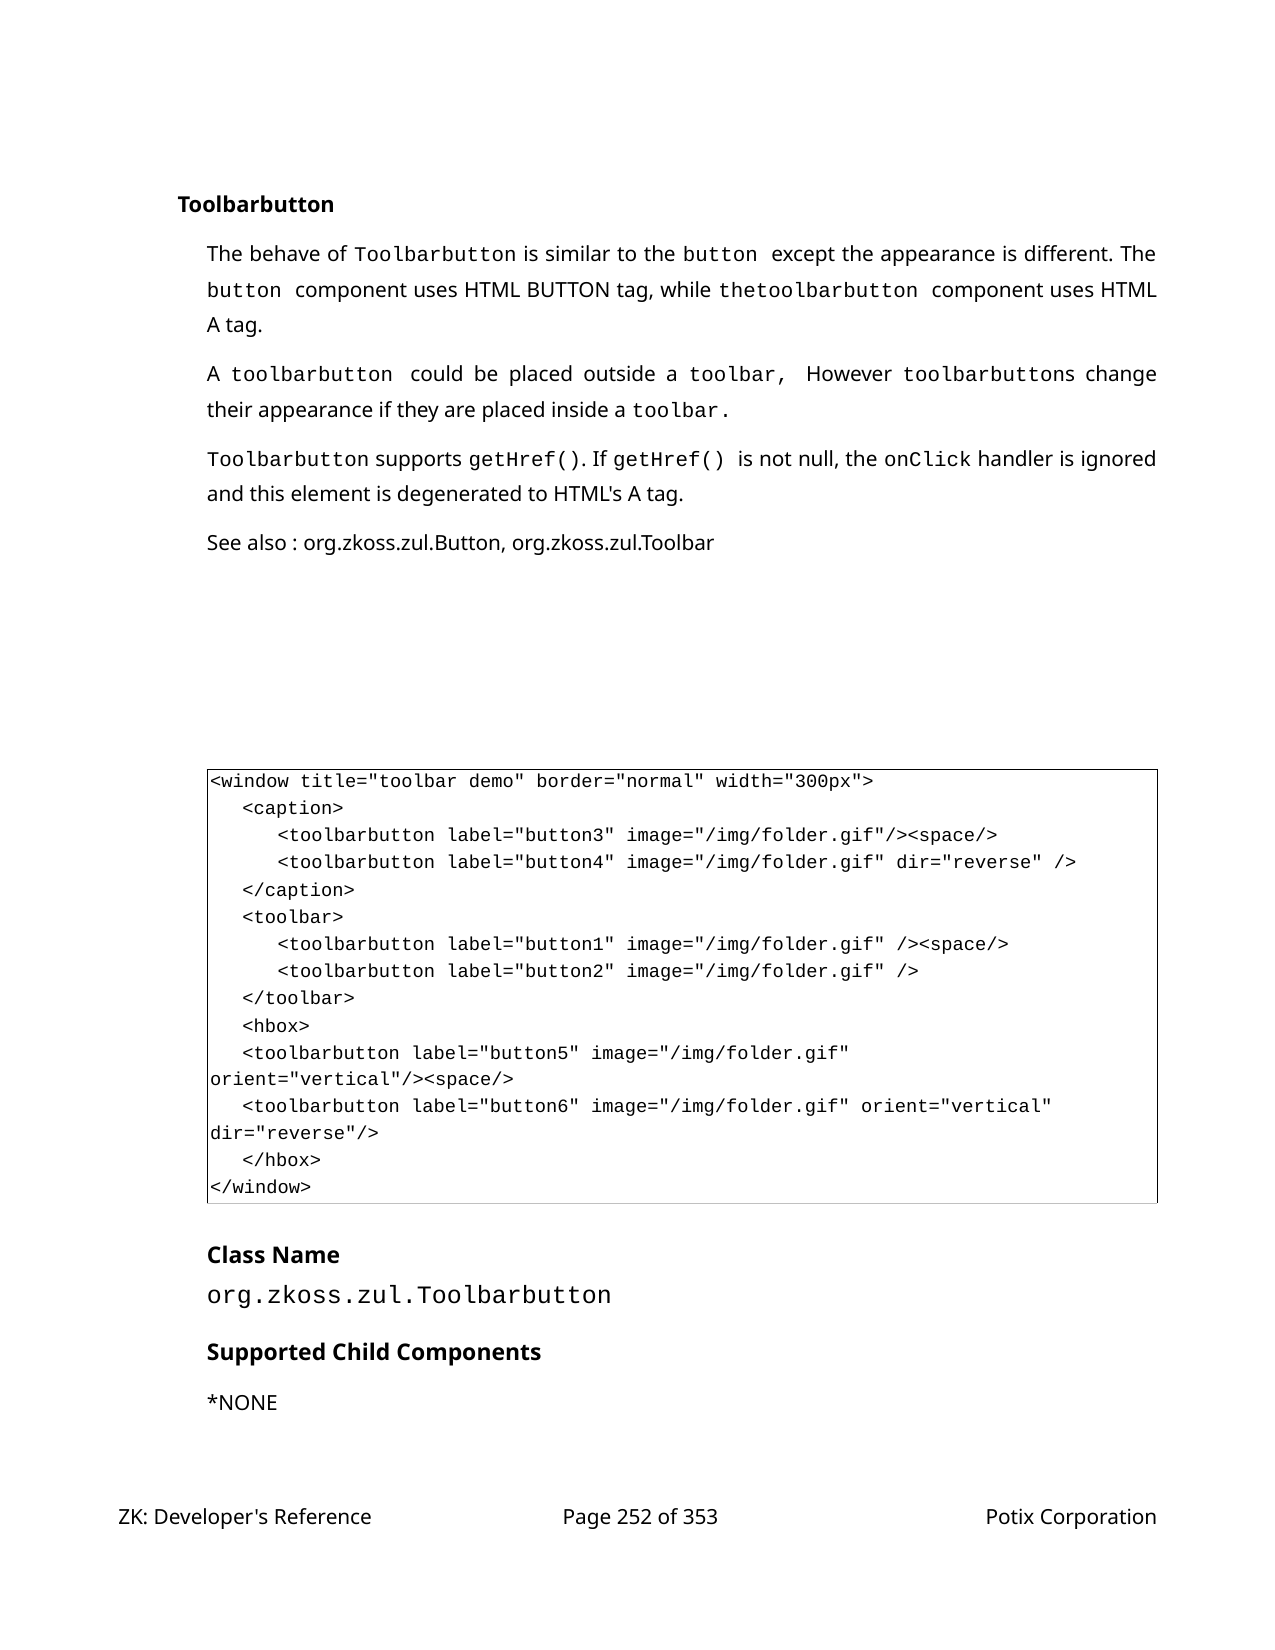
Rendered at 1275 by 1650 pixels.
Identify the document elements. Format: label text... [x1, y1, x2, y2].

text See also : org.zkoss.zul.Button, org.zkoss.zul.Toolbar [207, 528, 1157, 557]
text <toolbar> [208, 905, 1157, 929]
text <toolbarbutton label="button2" image="/img/folder.gif" /> [208, 959, 1157, 983]
text A toolbarbutton could be placed outside a toolbar, However toolbarbuttons change their appearance if they are placed inside a toolbar. [207, 359, 1157, 423]
text </window> [208, 1175, 1157, 1203]
text org.zkoss.zul.Toolbarbutton [207, 1283, 1157, 1311]
text *NONE [207, 1388, 1157, 1416]
subtitle Class Name [207, 1239, 1157, 1271]
text </hbox> [208, 1148, 1157, 1172]
subtitle Supported Child Components [207, 1336, 1157, 1367]
text Toolbarbutton supports getHref(). If getHref() is not null, the onClick handler is ignored and this element is degenerated to HTML's A tag. [207, 444, 1157, 508]
text </caption> [208, 877, 1157, 902]
text The behave of Toolbarbutton is similar to the button except the appearance is different. The button component uses HTML BUTTON tag, while thetoolbarbutton component uses HTML A tag. [207, 239, 1157, 339]
text <hbox> [208, 1013, 1157, 1038]
text <window title="toolbar demo" border="normal" width="300px"> [208, 770, 1157, 793]
text <toolbarbutton label="button5" image="/img/folder.gif" orient="vertical"/><space/> [208, 1041, 1157, 1091]
text <toolbarbutton label="button6" image="/img/folder.gif" orient="vertical" dir="reverse"/> [208, 1094, 1157, 1145]
text <caption> [208, 796, 1157, 820]
text </toolbar> [208, 986, 1157, 1011]
subtitle Toolbarbutton [177, 189, 1157, 219]
text <toolbarbutton label="button3" image="/img/folder.gif"/><space/> [208, 823, 1157, 847]
text <toolbarbutton label="button1" image="/img/folder.gif" /><space/> [208, 932, 1157, 956]
text <toolbarbutton label="button4" image="/img/folder.gif" dir="reverse" /> [208, 850, 1157, 874]
